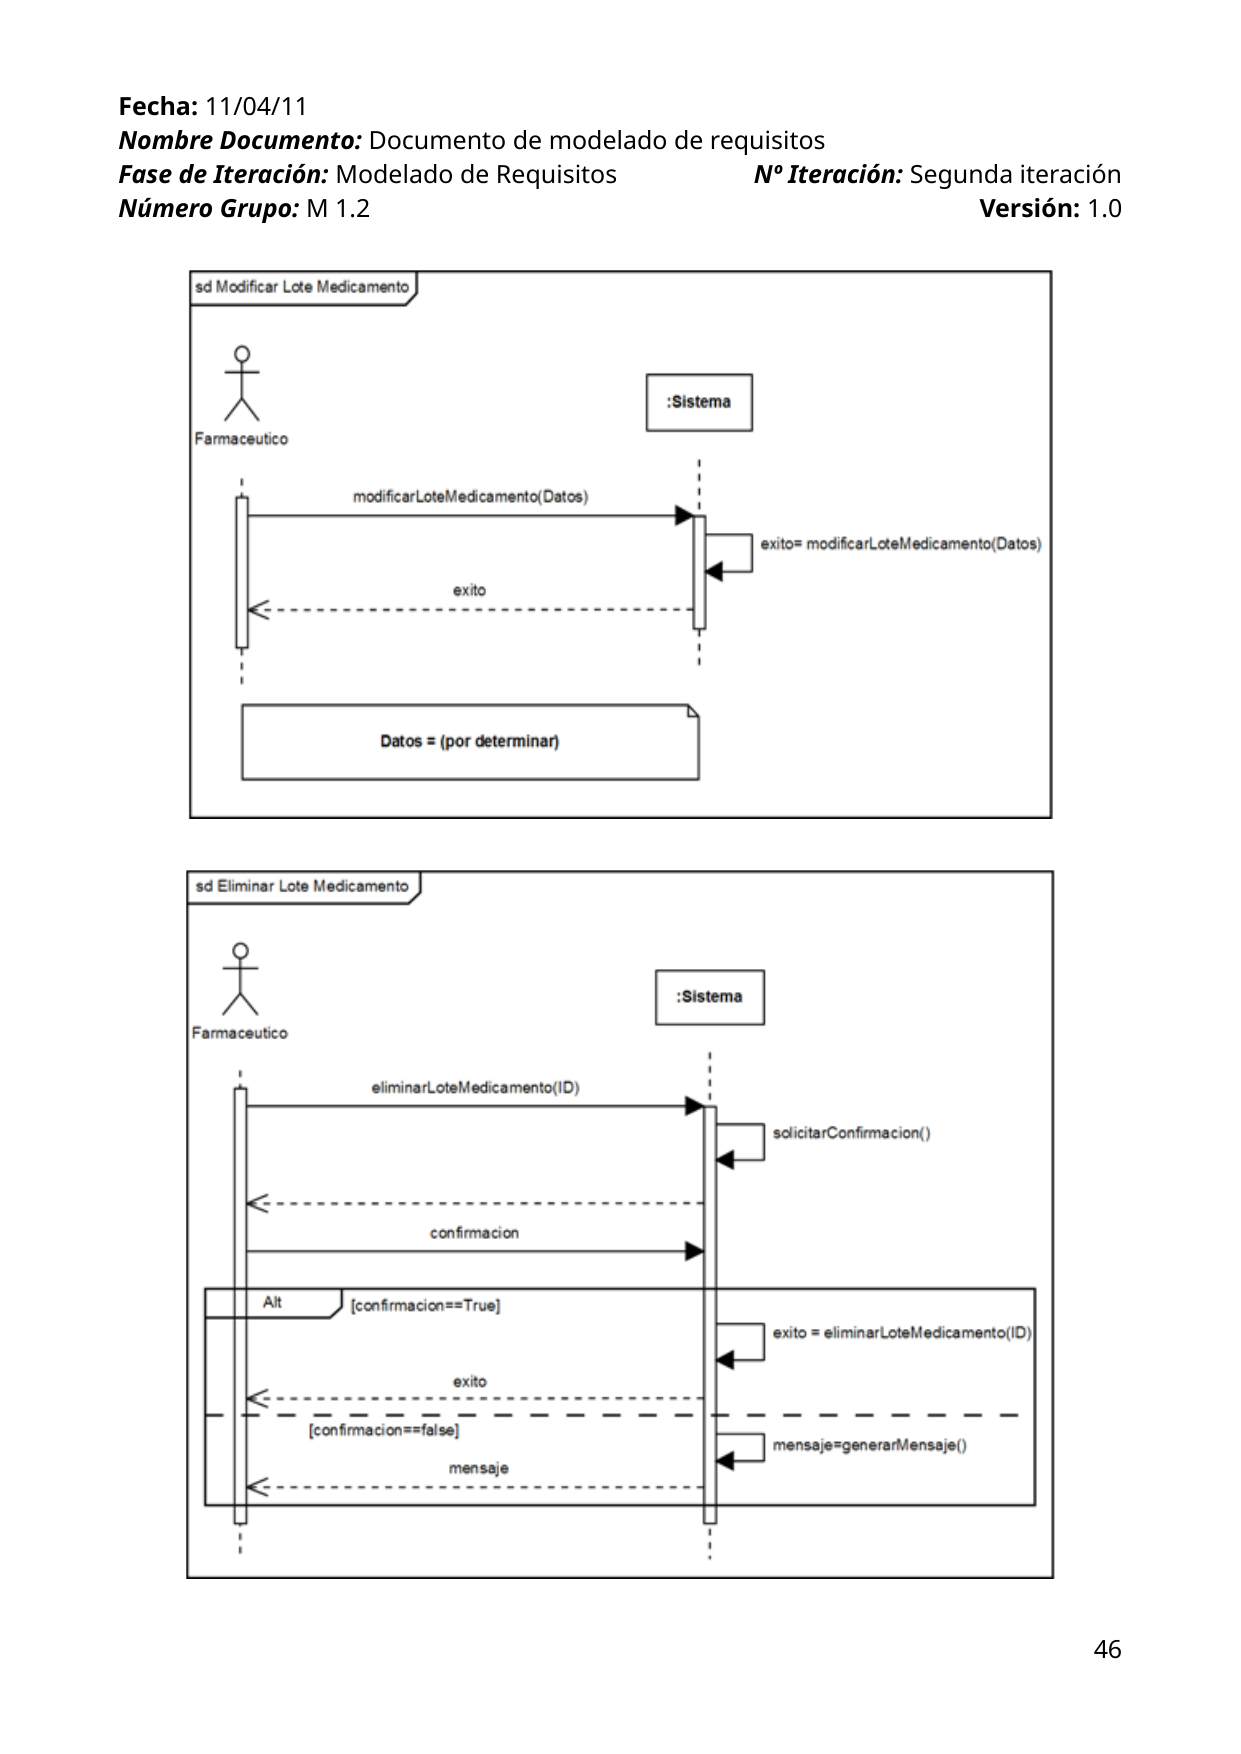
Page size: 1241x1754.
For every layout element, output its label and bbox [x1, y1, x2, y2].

picture [188, 270, 1053, 819]
picture [186, 870, 1055, 1579]
